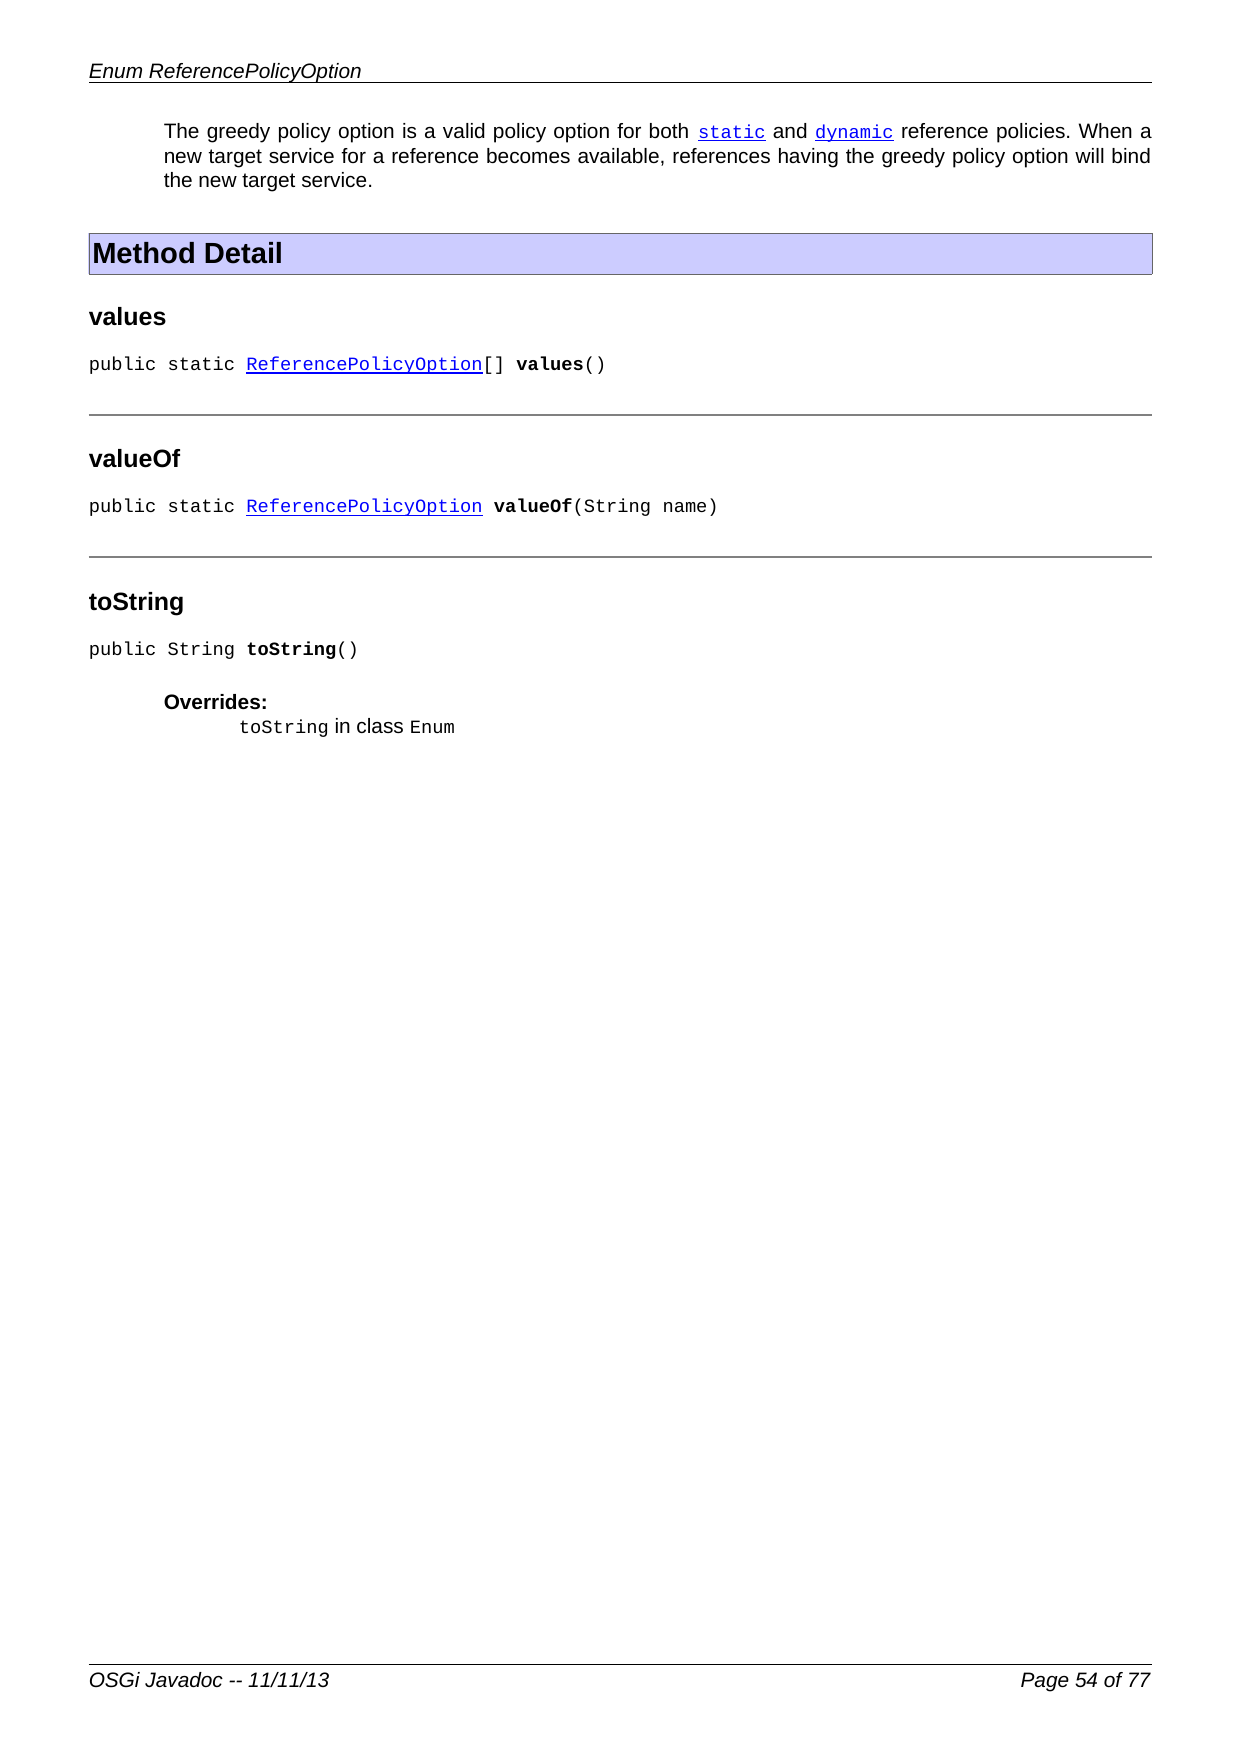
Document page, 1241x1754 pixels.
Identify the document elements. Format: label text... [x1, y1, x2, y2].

text public static ReferencePolicyOption valueOf(String name) [88, 497, 1152, 518]
text Overrides: [163, 690, 1152, 714]
subtitle Method Detail [90, 234, 1152, 274]
text public String toString() [88, 640, 1152, 661]
text toString in class Enum [238, 714, 1152, 739]
subtitle valueOf [88, 444, 1152, 473]
text public static ReferencePolicyOption[] values() [88, 355, 1152, 376]
text The greedy policy option is a valid policy option for both static and dynamic reference policies. When a new target service for a reference becomes available, references having the greedy policy option will bind the new target service. [163, 118, 1152, 192]
subtitle toString [88, 587, 1152, 616]
subtitle values [88, 302, 1152, 331]
